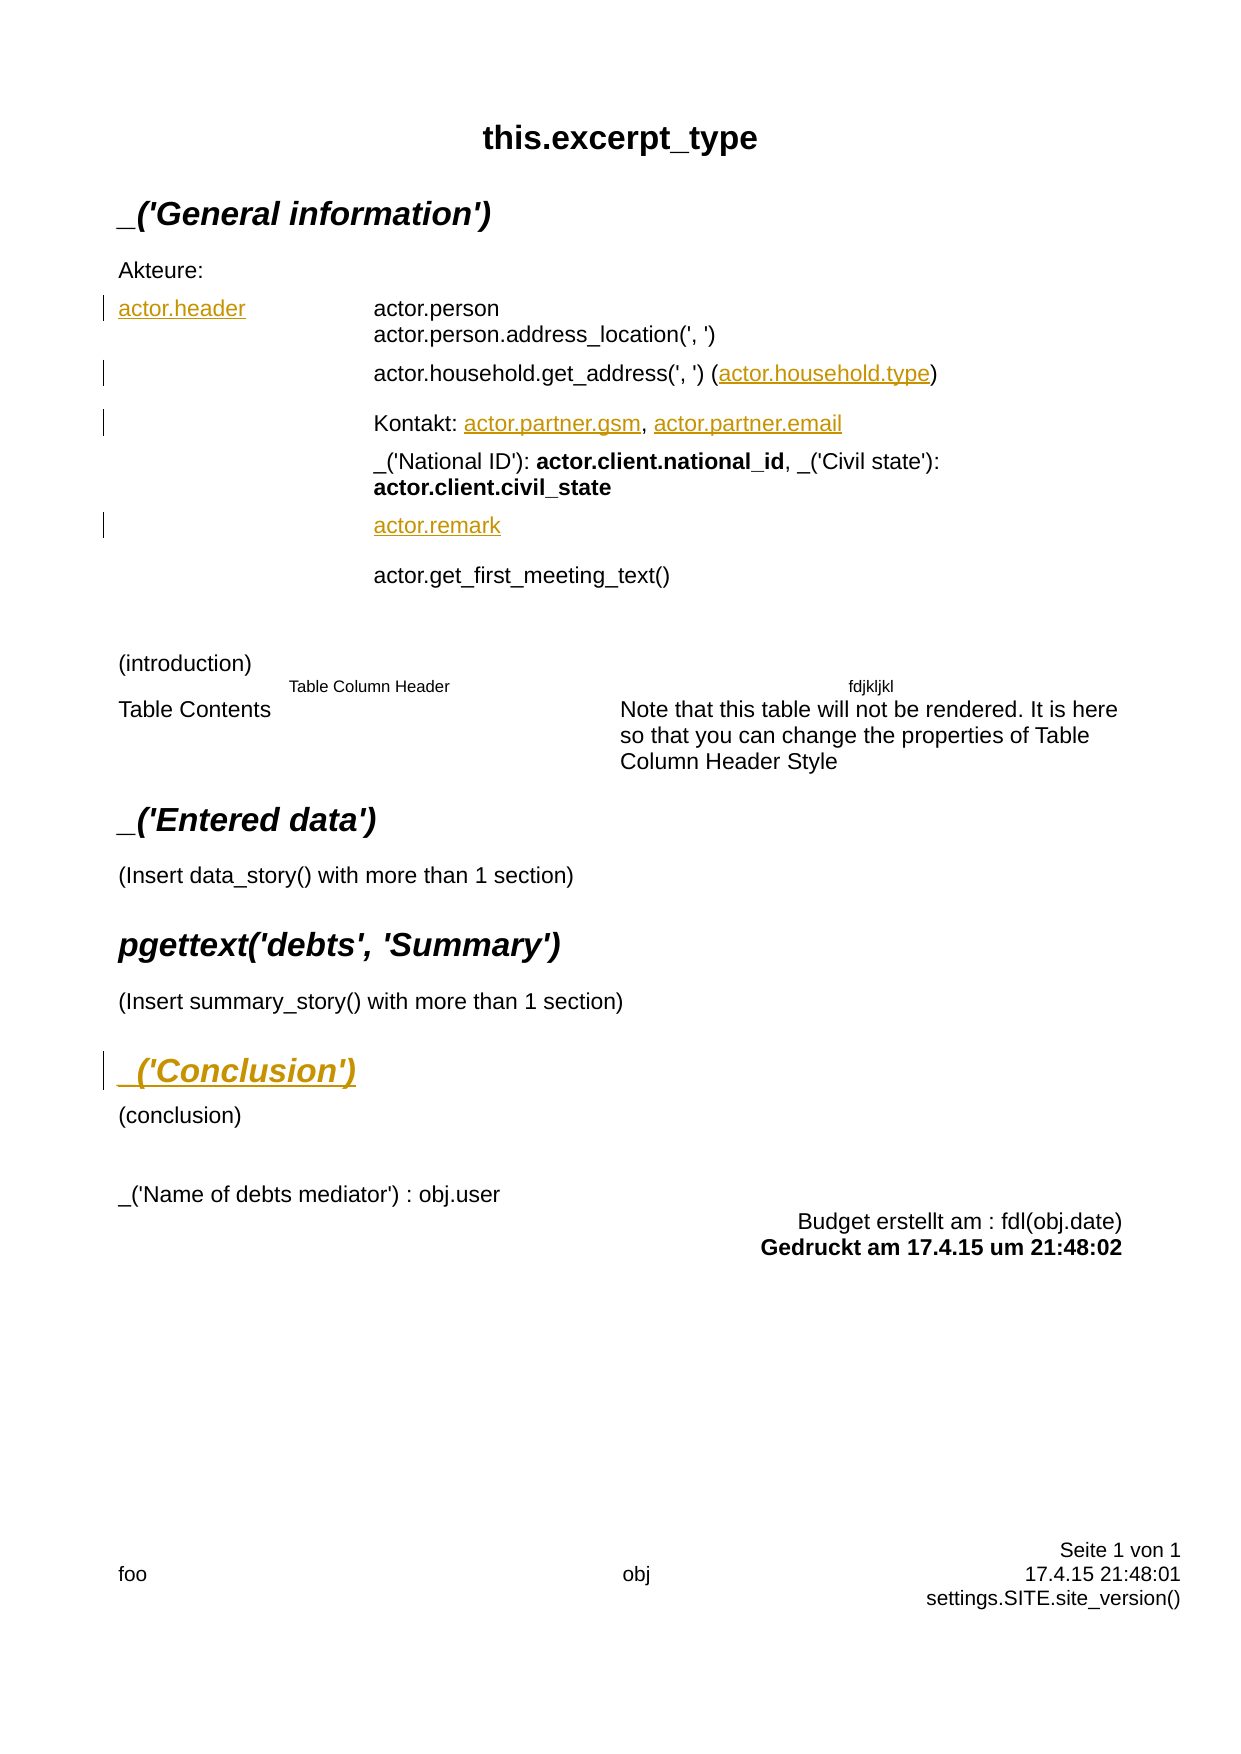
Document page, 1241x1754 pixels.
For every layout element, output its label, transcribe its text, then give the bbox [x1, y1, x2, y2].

table_cell Table Contents [118, 696, 620, 774]
text (conclusion) [118, 1102, 1122, 1128]
table_header Table Column Header [118, 676, 620, 696]
text (Insert summary_story() with more than 1 section) [118, 988, 1122, 1014]
table_header actor.person actor.person.address_location(', ') actor.household.get_address(', ') (actor.household.type) Kontakt: actor.partner.gsm, actor.partner.email _('National ID'): actor.client.national_id, _('Civil state'): actor.client.civil_state actor.remark actor.get_first_meeting_text() [373, 295, 1122, 600]
text (Insert data_story() with more than 1 section) [118, 862, 1122, 889]
table_header fdjkljkl [620, 676, 1122, 696]
subtitle _('Conclusion') [118, 1051, 1122, 1090]
table_cell Note that this table will not be rendered. It is here so that you can change the properties of Table Column Header Style [620, 696, 1122, 774]
subtitle this.excerpt_type [118, 118, 1122, 157]
subtitle _('Entered data') [118, 799, 1122, 838]
text Budget erstellt am : fdl(obj.date) [118, 1208, 1122, 1234]
subtitle pgettext('debts', 'Summary') [118, 925, 1122, 964]
text Akteure: [118, 257, 1122, 283]
table_header actor.header [118, 295, 373, 600]
text _('Name of debts mediator') : obj.user [118, 1181, 1122, 1208]
subtitle _('General information') [118, 194, 1122, 233]
text (introduction) [118, 650, 1122, 676]
text Gedruckt am 17/4/15 um 21:45:27 [118, 1234, 1122, 1260]
